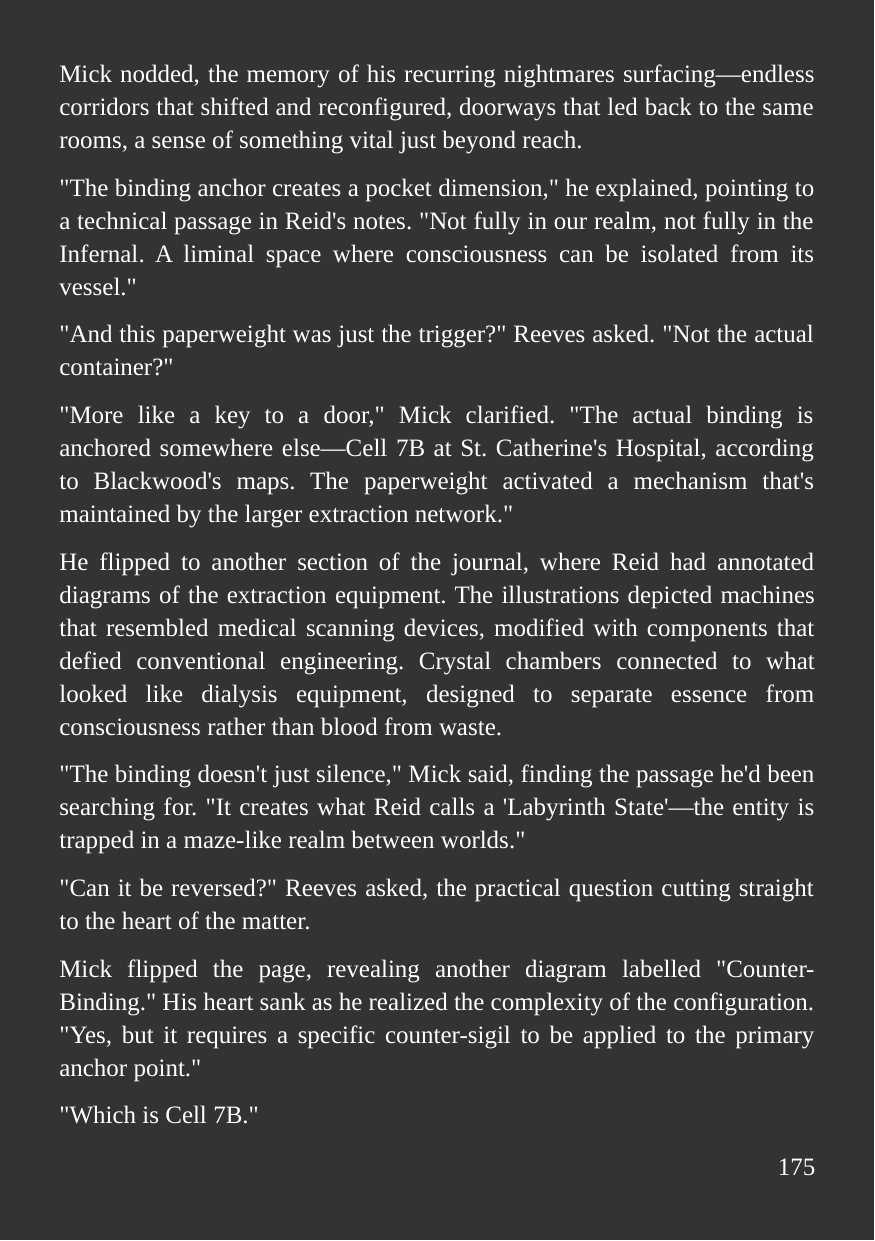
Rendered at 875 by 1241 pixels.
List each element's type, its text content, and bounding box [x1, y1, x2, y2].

text He flipped to another section of the journal, where Reid had annotated diagrams of the extraction equipment. The illustrations depicted machines that resembled medical scanning devices, modified with components that defied conventional engineering. Crystal chambers connected to what looked like dialysis equipment, designed to separate essence from consciousness rather than blood from waste. [59, 547, 815, 741]
text "The binding doesn't just silence," Mick said, finding the passage he'd been searching for. "It creates what Reid calls a 'Labyrinth State'—the entity is trapped in a maze-like realm between worlds." [59, 759, 815, 854]
text Mick flipped the page, revealing another diagram labelled "Counter-Binding." His heart sank as he realized the complexity of the configuration. "Yes, but it requires a specific counter-sigil to be applied to the primary anchor point." [59, 954, 815, 1081]
text Mick nodded, the memory of his recurring nightmares surfacing—endless corridors that shifted and reconfigured, doorways that led back to the same rooms, a sense of something vital just beyond reach. [59, 59, 815, 154]
text "More like a key to a door," Mick clarified. "The actual binding is anchored somewhere else—Cell 7B at St. Catherine's Hospital, according to Blackwood's maps. The paperweight activated a mechanism that's maintained by the larger extraction network." [59, 400, 815, 528]
text "The binding anchor creates a pocket dimension," he explained, pointing to a technical passage in Reid's notes. "Not fully in our realm, not fully in the Infernal. A liminal space where consciousness can be isolated from its vessel." [59, 173, 815, 301]
text "And this paperweight was just the trigger?" Reeves asked. "Not the actual container?" [59, 319, 815, 381]
text "Which is Cell 7B." [59, 1100, 815, 1129]
text "Can it be reversed?" Reeves asked, the practical question cutting straight to the heart of the matter. [59, 873, 815, 935]
